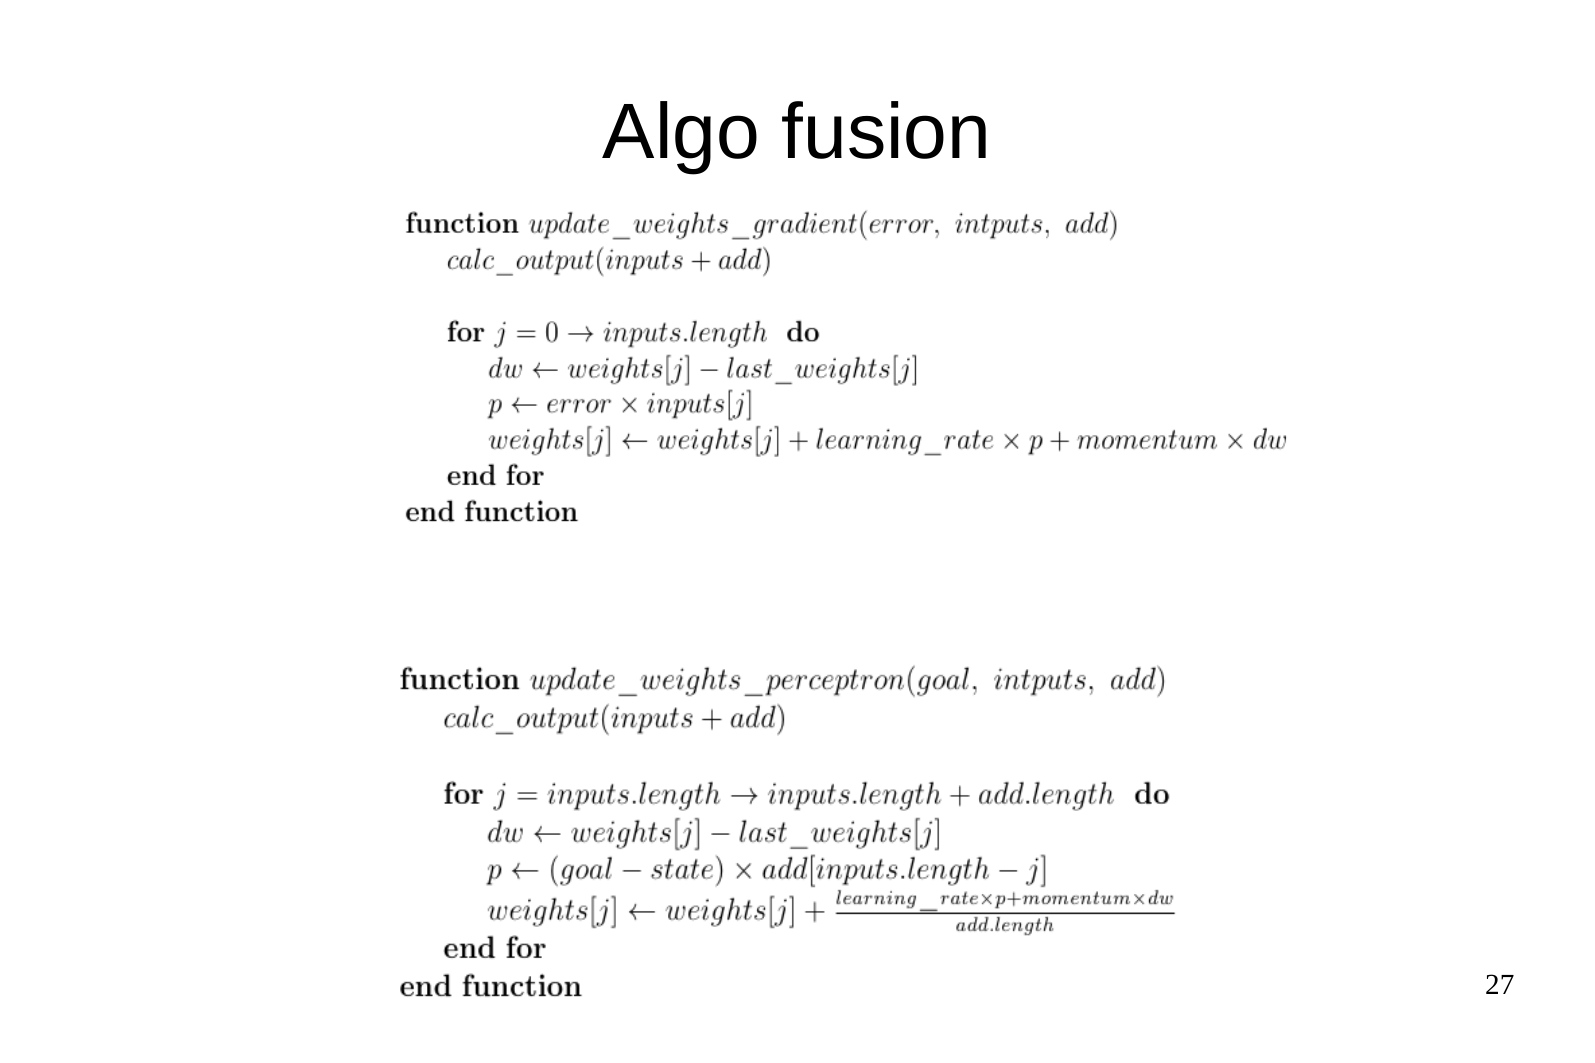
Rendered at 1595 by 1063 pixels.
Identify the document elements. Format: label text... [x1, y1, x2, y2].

picture [401, 202, 1295, 532]
picture [391, 661, 1203, 1009]
title Algo fusion [79, 42, 1515, 220]
